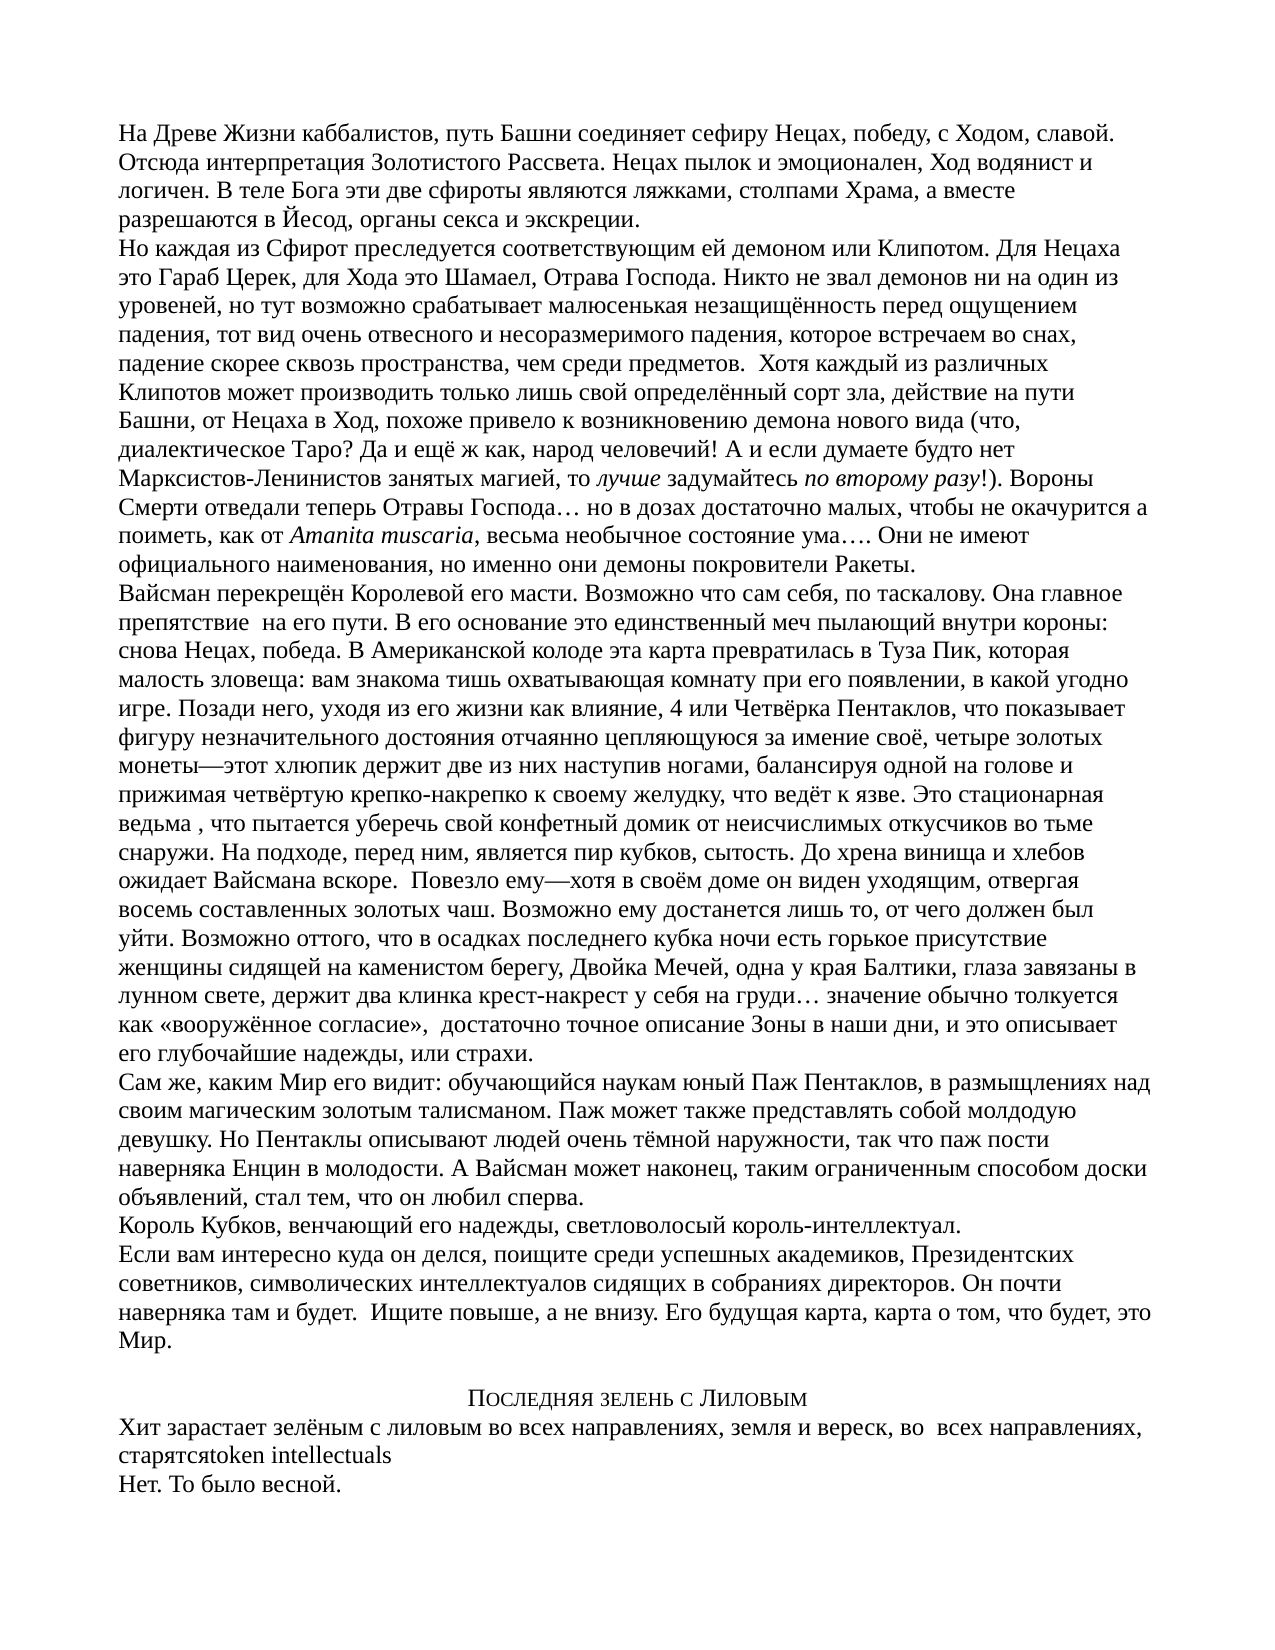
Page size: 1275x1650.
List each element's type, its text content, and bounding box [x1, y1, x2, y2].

text Король Кубков, венчающий его надежды, светловолосый король-интеллектуал. [118, 1211, 1157, 1239]
text Нет. То было весной. [118, 1469, 1157, 1498]
text Если вам интересно куда он делся, поищите среди успешных академиков, Президентских советников, символических интеллектуалов сидящих в собраниях директоров. Он почти наверняка там и будет. Ищите повыше, а не внизу. Его будущая карта, карта о том, что будет, это Мир. [118, 1239, 1157, 1354]
text Но каждая из Сфирот преследуется соответствующим ей демоном или Клипотом. Для Нецаха это Гараб Церек, для Хода это Шамаел, Отрава Господа. Никто не звал демонов ни на один из уровеней, но тут возможно срабатывает малюсенькая незащищённость перед ощущением падения, тот вид очень отвесного и несоразмеримого падения, которое встречаем во снах, падение скорее сквозь пространства, чем среди предметов. Хотя каждый из различных Клипотов может производить только лишь свой определённый сорт зла, действие на пути Башни, от Нецаха в Ход, похоже привело к возникновению демона нового вида (что, диалектическое Таро? Да и ещё ж как, народ человечий! А и если думаете будто нет Марксистов-Ленинистов занятых магией, то лучше задумайтесь по второму разу!). Вороны Смерти отведали теперь Отравы Господа… но в дозах достаточно малых, чтобы не окачурится а поиметь, как от Amanita muscaria, весьма необычное состояние ума…. Они не имеют официального наименования, но именно они демоны покровители Ракеты. [118, 233, 1157, 578]
text Сам же, каким Мир его видит: обучающийся наукам юный Паж Пентаклов, в размыщлениях над своим магическим золотым талисманом. Паж может также представлять собой молдодую девушку. Но Пентаклы описывают людей очень тёмной наружности, так что паж пости наверняка Енцин в молодости. А Вайсман может наконец, таким ограниченным способом доски объявлений, стал тем, что он любил сперва. [118, 1067, 1157, 1211]
text Хит зарастает зелёным с лиловым во всех направлениях, земля и вереск, во всех направлениях, старятсяtoken intellectuals [118, 1412, 1157, 1469]
text Последняя зелень с Лиловым [118, 1383, 1157, 1412]
text Вайсман перекрещён Королевой его масти. Возможно что сам себя, по таскалову. Она главное препятствие на его пути. В его основание это единственный меч пылающий внутри короны: снова Нецах, победа. В Американской колоде эта карта превратилась в Туза Пик, которая малость зловеща: вам знакома тишь охватывающая комнату при его появлении, в какой угодно игре. Позади него, уходя из его жизни как влияние, 4 или Четвёрка Пентаклов, что показывает фигуру незначительного достояния отчаянно цепляющуюся за имение своё, четыре золотых монеты—этот хлюпик держит две из них наступив ногами, балансируя одной на голове и прижимая четвёртую крепко-накрепко к своему желудку, что ведёт к язве. Это стационарная ведьма , что пытается уберечь свой конфетный домик от неисчислимых откусчиков во тьме снаружи. На подходе, перед ним, является пир кубков, сытость. До хрена винища и хлебов ожидает Вайсмана вскоре. Повезло ему—хотя в своём доме он виден уходящим, отвергая восемь составленных золотых чаш. Возможно ему достанется лишь то, от чего должен был уйти. Возможно оттого, что в осадках последнего кубка ночи есть горькое присутствие женщины сидящей на каменистом берегу, Двойка Мечей, одна у края Балтики, глаза завязаны в лунном свете, держит два клинка крест-накрест у себя на груди… значение обычно толкуется как «вооружённое согласие», достаточно точное описание Зоны в наши дни, и это описывает его глубочайшие надежды, или страхи. [118, 578, 1157, 1067]
text На Древе Жизни каббалистов, путь Башни соединяет сефиру Нецах, победу, с Ходом, славой. Отсюда интерпретация Золотистого Рассвета. Нецах пылок и эмоционален, Ход водянист и логичен. В теле Бога эти две сфироты являются ляжками, столпами Храма, а вместе разрешаются в Йесод, органы секса и экскреции. [118, 118, 1157, 233]
